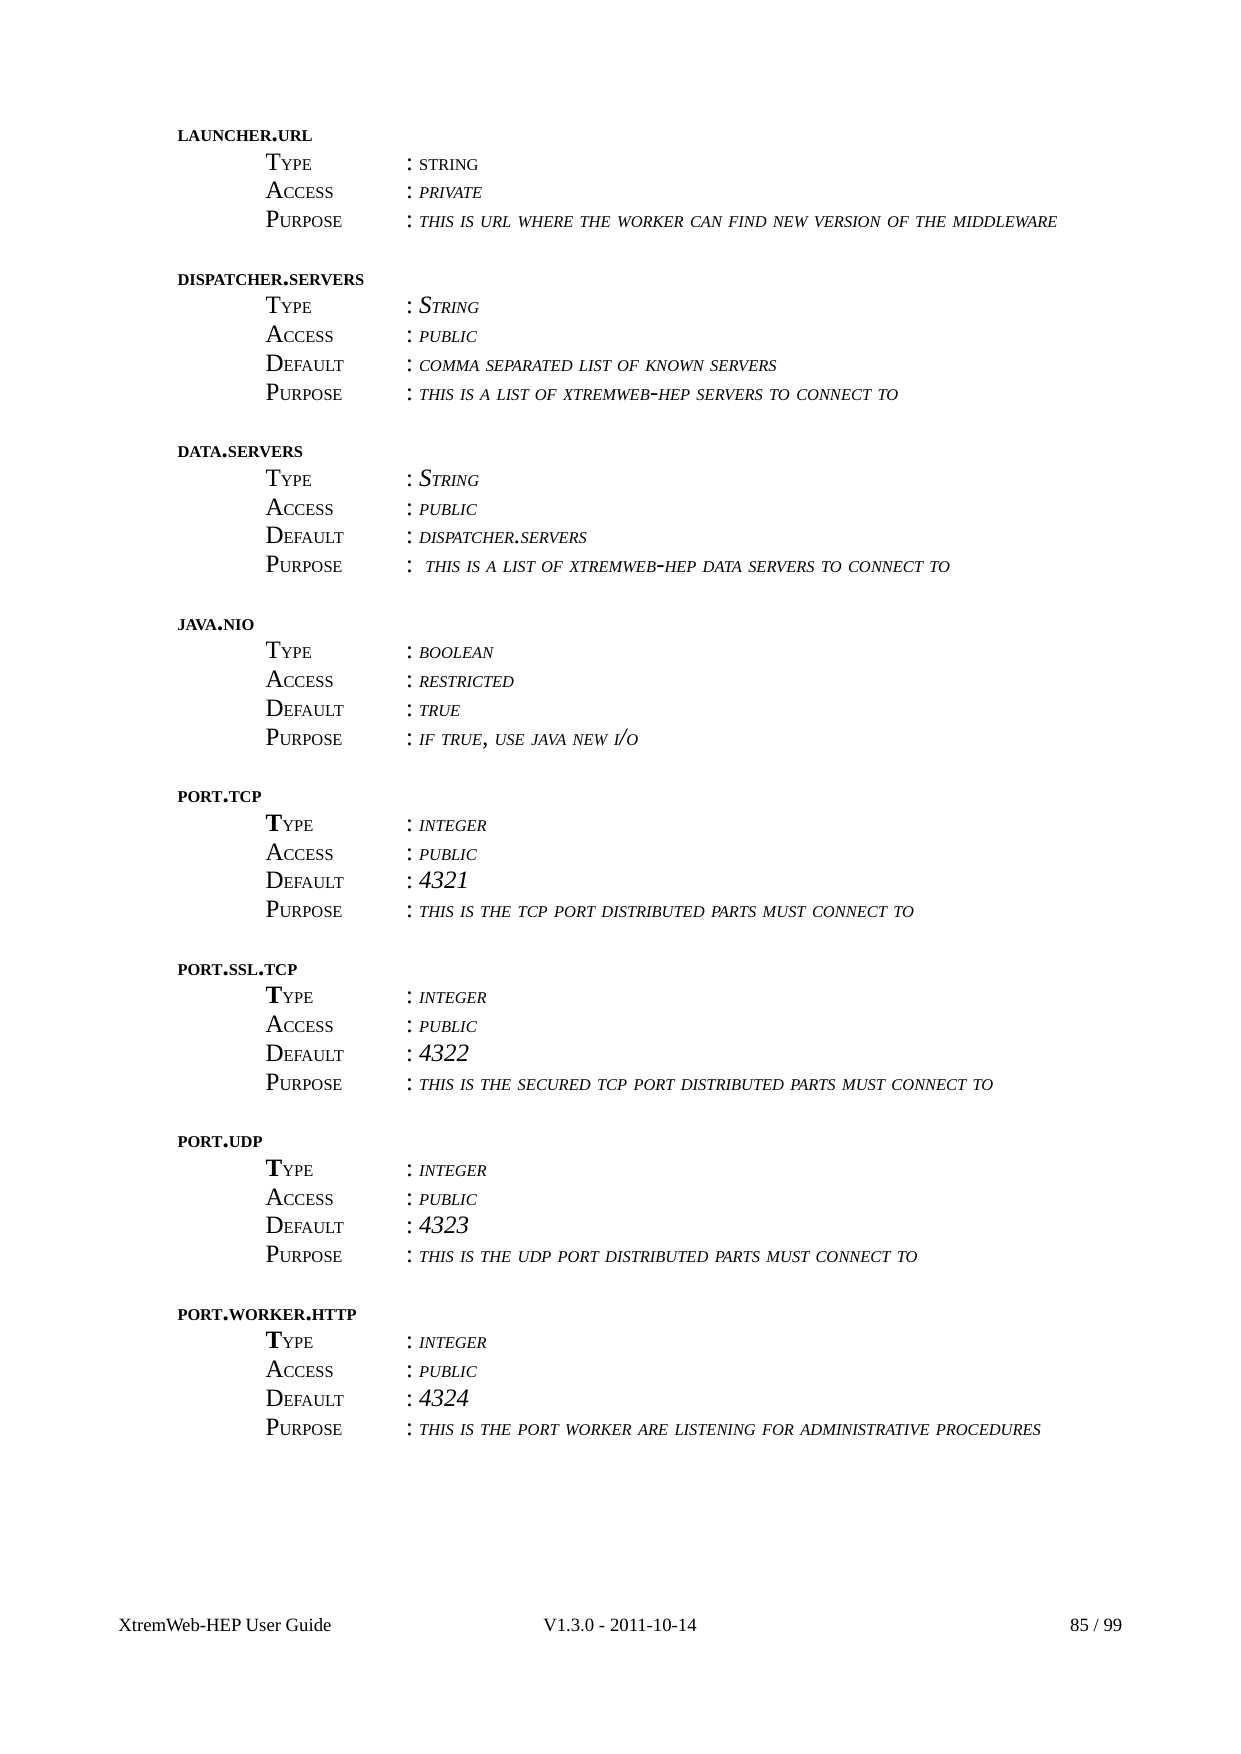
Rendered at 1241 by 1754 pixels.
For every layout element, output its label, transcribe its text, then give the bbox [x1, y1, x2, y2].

text Default : 4321 [265, 866, 1122, 894]
text Access : restricted [265, 664, 1122, 693]
text launcher.url [177, 118, 1122, 147]
text Purpose : this is a list of xtremweb-hep data servers to connect to [265, 549, 1122, 578]
text Type : integer [265, 1153, 1122, 1182]
text java.nio [177, 607, 1122, 636]
text Type : boolean [265, 636, 1122, 664]
text Access : public [265, 1354, 1122, 1383]
text Type : String [265, 463, 1122, 492]
text Access : public [265, 492, 1122, 521]
text Purpose : this is url where the worker can find new version of the middleware [265, 204, 1122, 233]
text Type : integer [265, 981, 1122, 1009]
text Type : integer [265, 808, 1122, 837]
text Access : public [265, 319, 1122, 348]
text Access : public [265, 1009, 1122, 1038]
text port.udp [177, 1124, 1122, 1153]
text data.servers [177, 434, 1122, 463]
text Default : 4324 [265, 1383, 1122, 1412]
text Default : dispatcher.servers [265, 521, 1122, 549]
text Access : private [265, 176, 1122, 204]
text Type : String [265, 291, 1122, 319]
text Purpose : this is the port worker are listening for administrative procedures [265, 1412, 1122, 1441]
text Default : comma separated list of known servers [265, 348, 1122, 377]
text port.ssl.tcp [177, 952, 1122, 981]
text Default : true [265, 693, 1122, 722]
text Purpose : this is a list of xtremweb-hep servers to connect to [265, 377, 1122, 406]
text Type : string [265, 147, 1122, 176]
text Default : 4322 [265, 1038, 1122, 1067]
text port.tcp [177, 779, 1122, 808]
text Purpose : this is the udp port distributed parts must connect to [265, 1239, 1122, 1268]
text port.worker.http [177, 1297, 1122, 1326]
text Purpose : this is the tcp port distributed parts must connect to [265, 894, 1122, 923]
text Purpose : this is the secured tcp port distributed parts must connect to [265, 1067, 1122, 1096]
text Purpose : if true, use java new i/o [265, 722, 1122, 751]
text Access : public [265, 1182, 1122, 1211]
text dispatcher.servers [177, 262, 1122, 291]
text Type : integer [265, 1326, 1122, 1354]
text Access : public [265, 837, 1122, 866]
text Default : 4323 [265, 1211, 1122, 1239]
